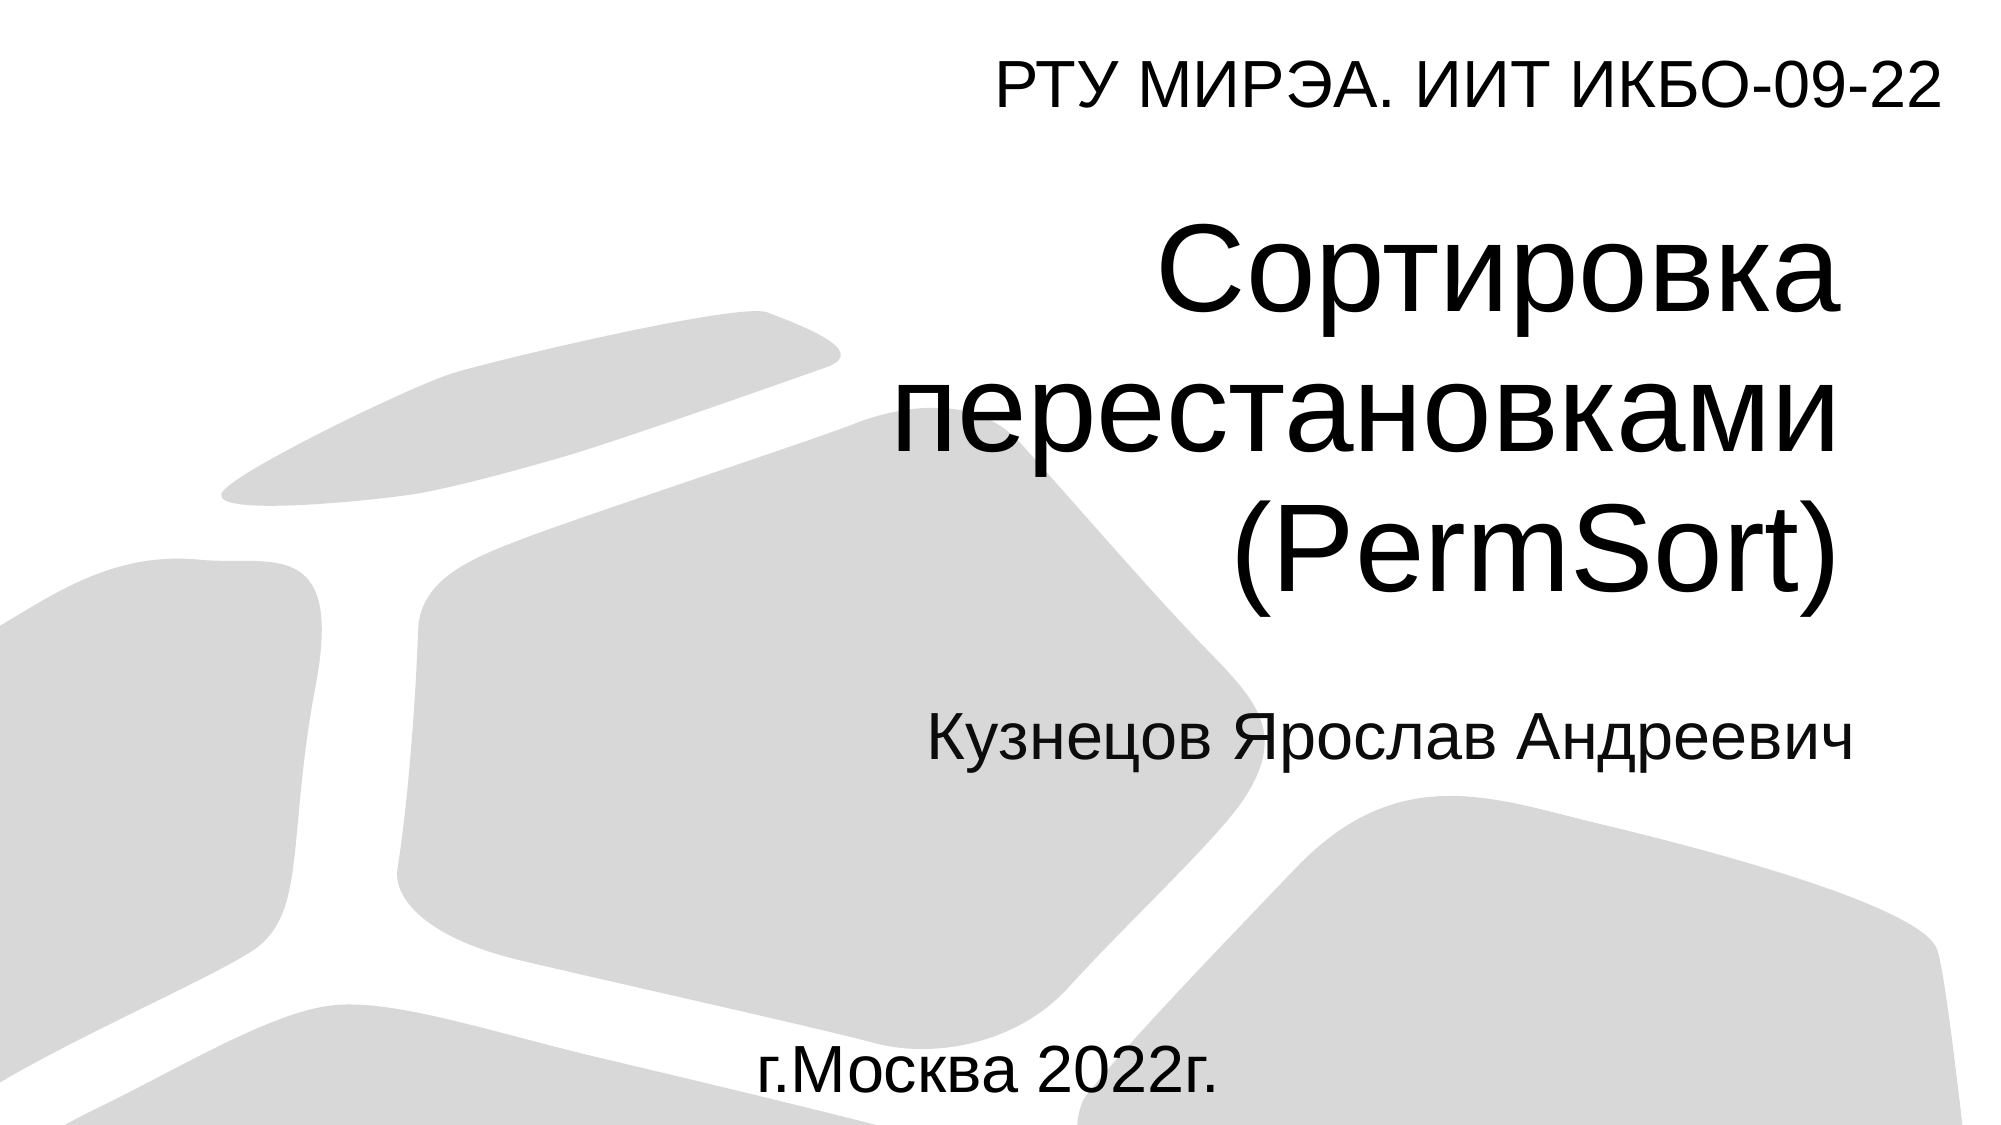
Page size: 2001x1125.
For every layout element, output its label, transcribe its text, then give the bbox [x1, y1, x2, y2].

subtitle Кузнецов Ярослав Андреевич [763, 677, 1857, 796]
title Сортировка перестановками (PermSort) [754, 296, 1857, 626]
text_box РТУ МИРЭА. ИИТ ИКБО-09-22 [979, 39, 2001, 135]
text_box г.Москва 2022г. [741, 1024, 1260, 1120]
